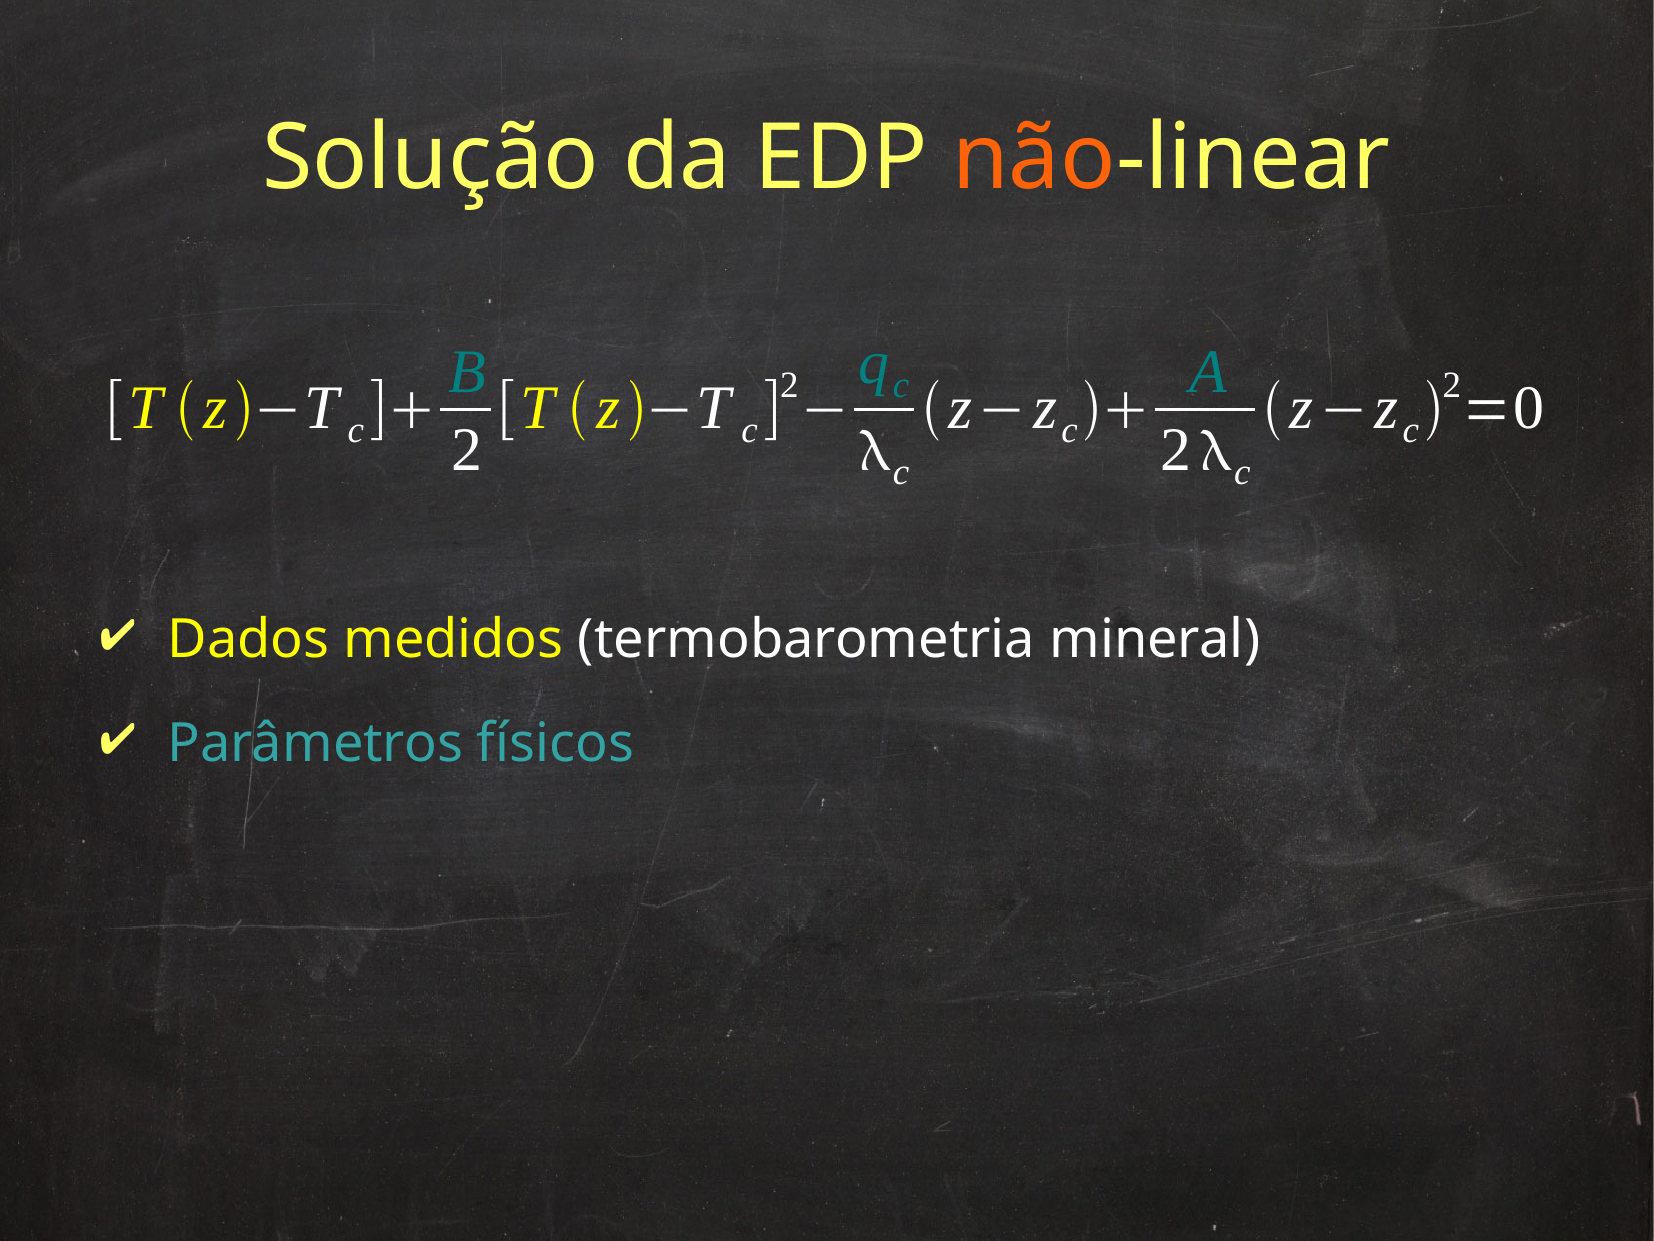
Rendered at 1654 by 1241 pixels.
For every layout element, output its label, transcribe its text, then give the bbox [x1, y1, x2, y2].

chart [100, 328, 1552, 493]
list Dados medidos (termobarometria mineral) Parâmetros físicos [82, 600, 1571, 1109]
picture [0, 0, 1654, 1241]
title Solução da EDP não-linear [82, 49, 1571, 257]
